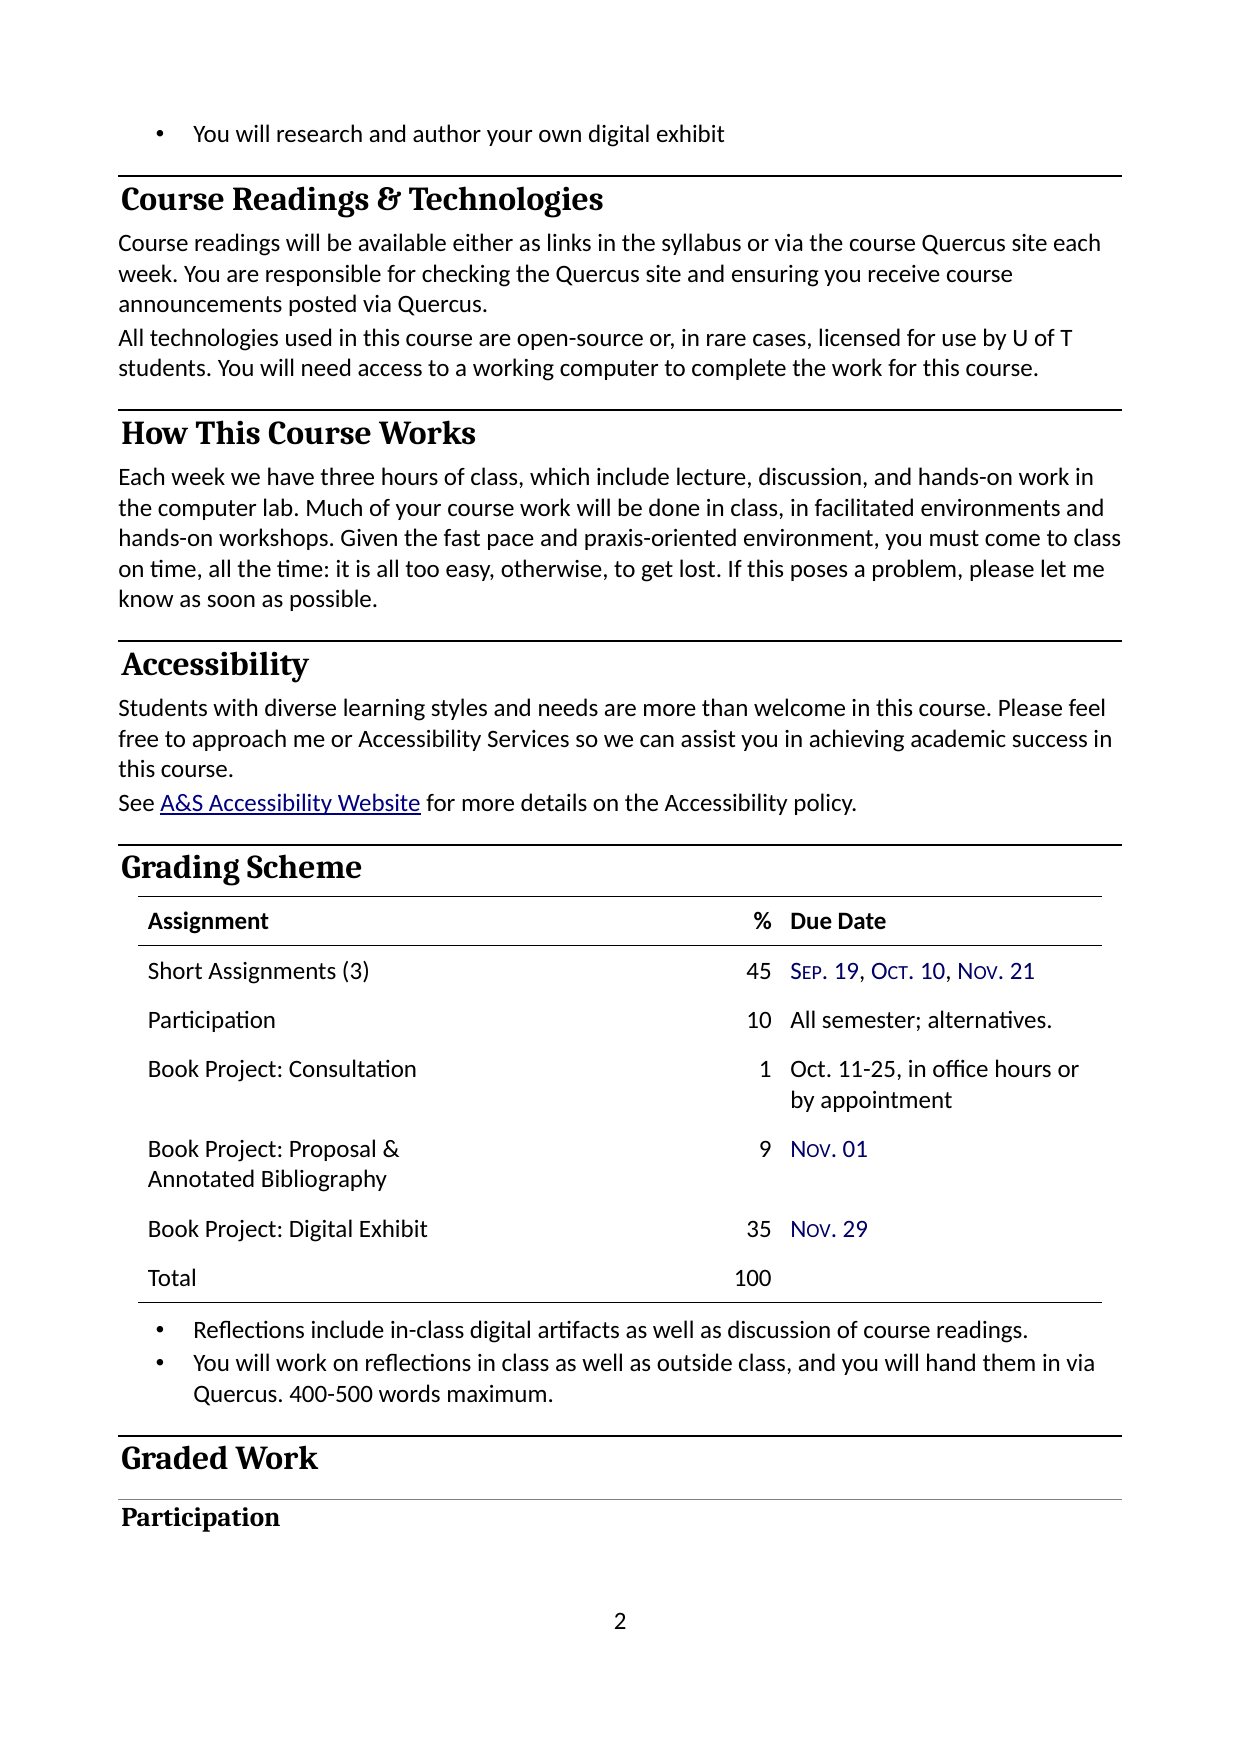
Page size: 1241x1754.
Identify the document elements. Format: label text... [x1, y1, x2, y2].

table_cell [781, 1253, 1102, 1302]
table_header Assignment [138, 897, 459, 945]
table_cell Oct. 11-25, in office hours or by appointment [781, 1044, 1102, 1124]
table_cell 1 [460, 1044, 781, 1124]
list You will work on reflections in class as well as outside class, and you will hand them in via Quercus. 400-500 words maximum. [156, 1347, 1122, 1408]
table_cell Total [138, 1253, 459, 1302]
table_cell Nov. 01 [781, 1124, 1102, 1203]
table_cell Nov. 29 [781, 1204, 1102, 1253]
table_cell Book Project: Digital Exhibit [138, 1204, 459, 1253]
table_cell 100 [460, 1253, 781, 1302]
subtitle How This Course Works [118, 411, 1122, 455]
text Each week we have three hours of class, which include lecture, discussion, and hands-on work in the computer lab. Much of your course work will be done in class, in facilitated environments and hands-on workshops. Given the fast pace and praxis-oriented environment, you must come to class on time, all the time: it is all too easy, otherwise, to get lost. If this poses a problem, please let me know as soon as possible. [118, 461, 1122, 614]
table_cell Book Project: Proposal & Annotated Bibliography [138, 1124, 459, 1203]
table_cell Participation [138, 995, 459, 1044]
text See A&S Accessibility Website for more details on the Accessibility policy. [118, 787, 1122, 817]
table_cell Sep. 19, Oct. 10, Nov. 21 [781, 946, 1102, 995]
text All technologies used in this course are open-source or, in rare cases, licensed for use by U of T students. You will need access to a working computer to complete the work for this course. [118, 322, 1122, 383]
table_cell All semester; alternatives. [781, 995, 1102, 1044]
table_cell 35 [460, 1204, 781, 1253]
table_header Due Date [781, 897, 1102, 945]
text Course readings will be available either as links in the syllabus or via the course Quercus site each week. You are responsible for checking the Quercus site and ensuring you receive course announcements posted via Quercus. [118, 227, 1122, 319]
subtitle Course Readings & Technologies [118, 177, 1122, 221]
text Students with diverse learning styles and needs are more than welcome in this course. Please feel free to approach me or Accessibility Services so we can assist you in achieving academic success in this course. [118, 692, 1122, 784]
table_cell 9 [460, 1124, 781, 1203]
table_cell 10 [460, 995, 781, 1044]
list You will research and author your own digital exhibit [156, 118, 1122, 149]
table_cell Book Project: Consultation [138, 1044, 459, 1124]
subtitle Accessibility [118, 642, 1122, 686]
subtitle Graded Work [118, 1437, 1122, 1481]
table_cell 45 [460, 946, 781, 995]
subtitle Participation [118, 1500, 1122, 1536]
subtitle Grading Scheme [118, 846, 1122, 890]
table_cell Short Assignments (3) [138, 946, 459, 995]
list Reflections include in-class digital artifacts as well as discussion of course readings. [156, 1314, 1122, 1344]
table_header % [460, 897, 781, 945]
